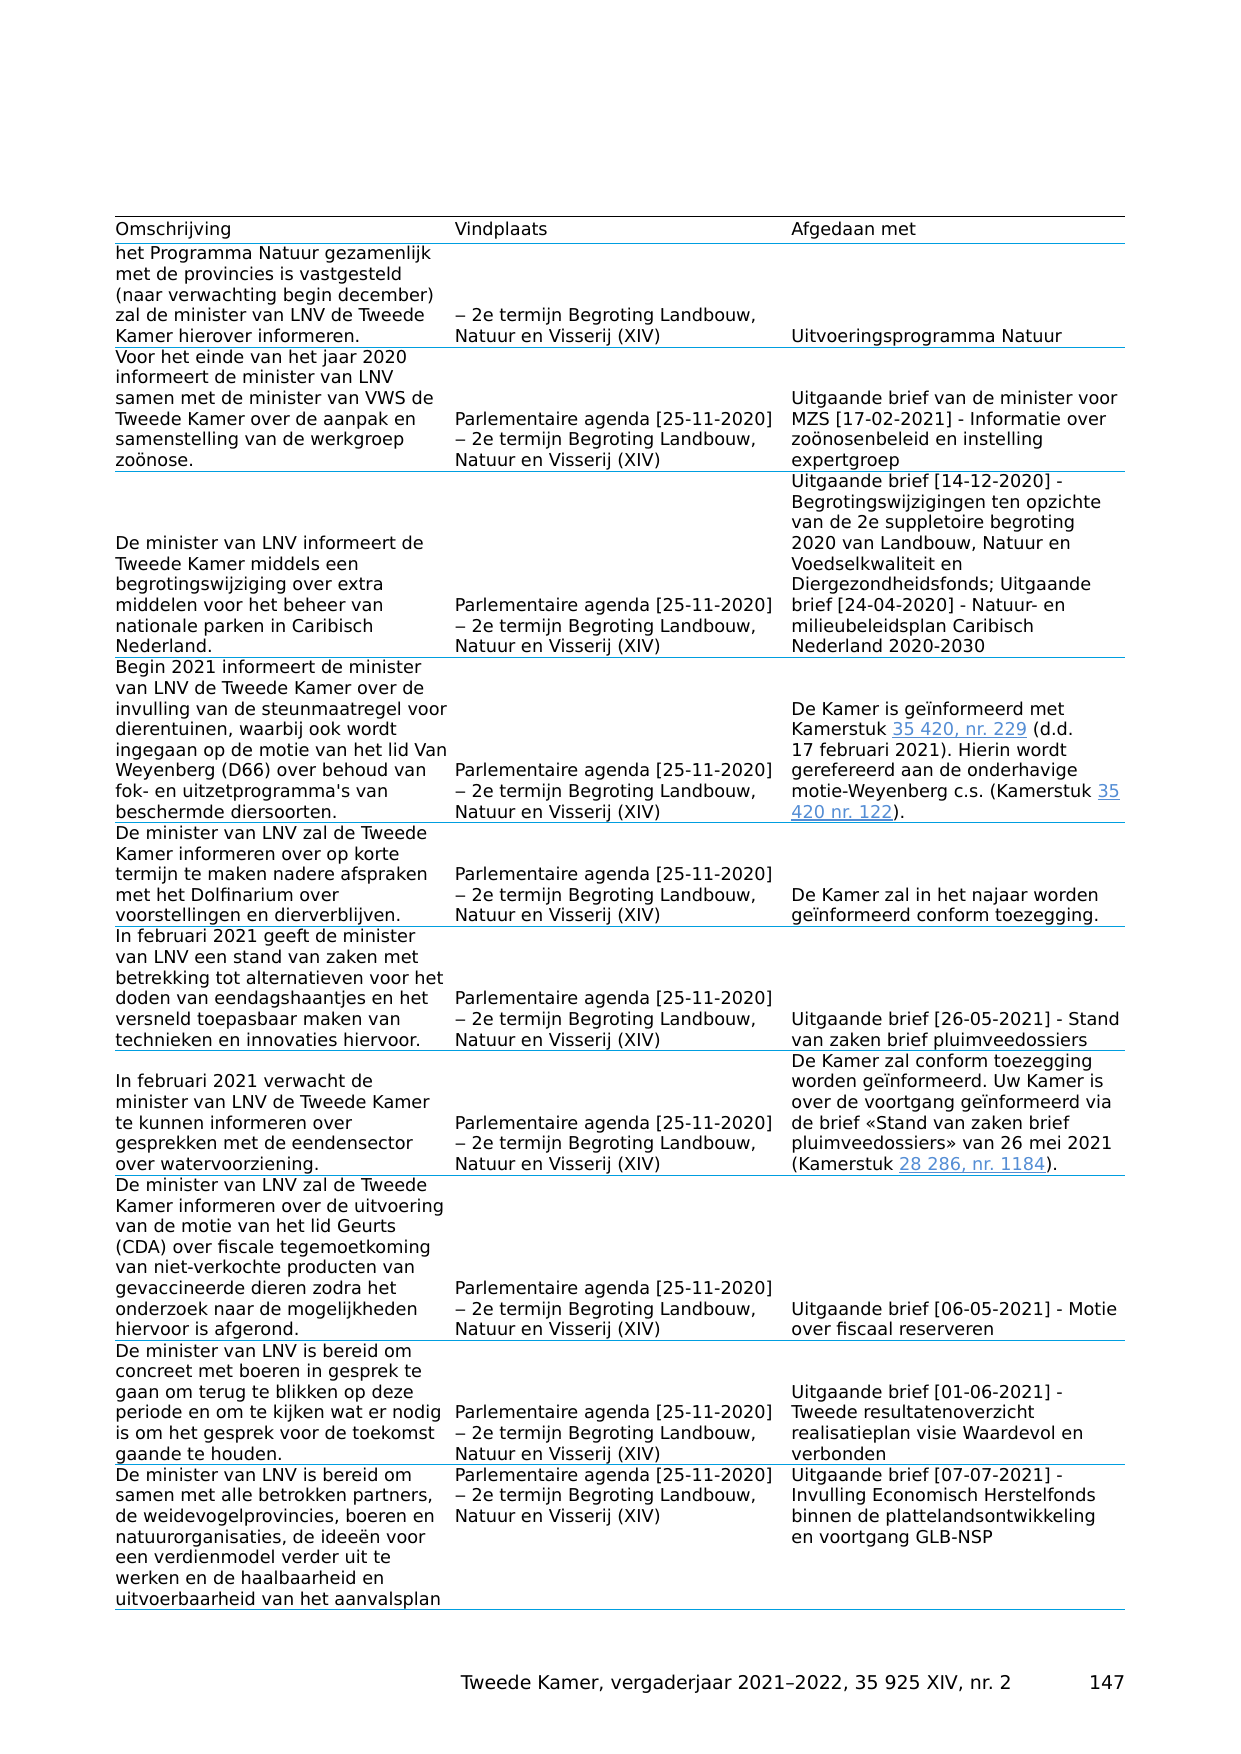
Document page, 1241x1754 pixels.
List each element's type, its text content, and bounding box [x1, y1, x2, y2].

table_cell In februari 2021 verwacht de minister van LNV de Tweede Kamer te kunnen informeren over gesprekken met de eendensector over watervoorziening. [115, 1051, 452, 1174]
table_cell Vindplaats [452, 217, 788, 243]
table_cell De Kamer zal conform toezegging worden geïnformeerd. Uw Kamer is over de voortgang geïnformeerd via de brief «Stand van zaken brief pluimveedossiers» van 26 mei 2021 (Kamerstuk 28 286, nr. 1184). [788, 1051, 1125, 1174]
table_cell het Programma Natuur gezamenlijk met de provincies is vastgesteld (naar verwachting begin december) zal de minister van LNV de Tweede Kamer hierover informeren. [115, 244, 452, 346]
table_cell De minister van LNV zal de Tweede Kamer informeren over op korte termijn te maken nadere afspraken met het Dolfinarium over voorstellingen en dierverblijven. [115, 823, 452, 926]
table_cell De minister van LNV is bereid om samen met alle betrokken partners, de weidevogelprovincies, boeren en natuurorganisaties, de ideeën voor een verdienmodel verder uit te werken en de haalbaarheid en uitvoerbaarheid van het aanvalsplan [115, 1465, 452, 1609]
table_cell Uitgaande brief van de minister voor MZS [17-02-2021] - Informatie over zoönosenbeleid en instelling expertgroep [788, 348, 1125, 471]
table_cell Uitgaande brief [14-12-2020] - Begrotingswijzigingen ten opzichte van de 2e suppletoire begroting 2020 van Landbouw, Natuur en Voedselkwaliteit en Diergezondheidsfonds; Uitgaande brief [24-04-2020] - Natuur- en milieubeleidsplan Caribisch Nederland 2020-2030 [788, 472, 1125, 657]
table_cell Begin 2021 informeert de minister van LNV de Tweede Kamer over de invulling van de steunmaatregel voor dierentuinen, waarbij ook wordt ingegaan op de motie van het lid Van Weyenberg (D66) over behoud van fok- en uitzetprogramma's van beschermde diersoorten. [115, 658, 452, 822]
table_cell Parlementaire agenda [25-11-2020] ‒ 2e termijn Begroting Landbouw, Natuur en Visserij (XIV) [452, 1176, 788, 1340]
table_cell ‒ 2e termijn Begroting Landbouw, Natuur en Visserij (XIV) [452, 244, 788, 346]
table_cell De Kamer is geïnformeerd met Kamerstuk 35 420, nr. 229 (d.d. 17 februari 2021). Hierin wordt gerefereerd aan de onderhavige motie-Weyenberg c.s. (Kamerstuk 35 420 nr. 122). [788, 658, 1125, 822]
table_cell Uitgaande brief [26-05-2021] - Stand van zaken brief pluimveedossiers [788, 927, 1125, 1050]
table_cell De Kamer zal in het najaar worden geïnformeerd conform toezegging. [788, 823, 1125, 926]
table_cell Uitgaande brief [01-06-2021] - Tweede resultatenoverzicht realisatieplan visie Waardevol en verbonden [788, 1341, 1125, 1464]
table_cell Voor het einde van het jaar 2020 informeert de minister van LNV samen met de minister van VWS de Tweede Kamer over de aanpak en samenstelling van de werkgroep zoönose. [115, 348, 452, 471]
table_header Toezeggingen Minister van Landbouw, Natuur en Voedselkwaliteit aan Tweede Kamer [115, 191, 1125, 216]
table_cell De minister van LNV is bereid om concreet met boeren in gesprek te gaan om terug te blikken op deze periode en om te kijken wat er nodig is om het gesprek voor de toekomst gaande te houden. [115, 1341, 452, 1464]
table_cell Uitgaande brief [07-07-2021] - Invulling Economisch Herstelfonds binnen de plattelandsontwikkeling en voortgang GLB-NSP [788, 1465, 1125, 1609]
table_cell Parlementaire agenda [25-11-2020] ‒ 2e termijn Begroting Landbouw, Natuur en Visserij (XIV) [452, 472, 788, 657]
table_cell Parlementaire agenda [25-11-2020] ‒ 2e termijn Begroting Landbouw, Natuur en Visserij (XIV) [452, 348, 788, 471]
table_cell De minister van LNV zal de Tweede Kamer informeren over de uitvoering van de motie van het lid Geurts (CDA) over fiscale tegemoetkoming van niet-verkochte producten van gevaccineerde dieren zodra het onderzoek naar de mogelijkheden hiervoor is afgerond. [115, 1176, 452, 1340]
table_cell In februari 2021 geeft de minister van LNV een stand van zaken met betrekking tot alternatieven voor het doden van eendagshaantjes en het versneld toepasbaar maken van technieken en innovaties hiervoor. [115, 927, 452, 1050]
table_cell Afgedaan met [788, 217, 1125, 243]
table_cell Parlementaire agenda [25-11-2020] ‒ 2e termijn Begroting Landbouw, Natuur en Visserij (XIV) [452, 658, 788, 822]
table_cell Omschrijving [115, 217, 452, 243]
table_cell Parlementaire agenda [25-11-2020] ‒ 2e termijn Begroting Landbouw, Natuur en Visserij (XIV) [452, 927, 788, 1050]
table_cell Parlementaire agenda [25-11-2020] ‒ 2e termijn Begroting Landbouw, Natuur en Visserij (XIV) [452, 823, 788, 926]
table_cell Parlementaire agenda [25-11-2020] ‒ 2e termijn Begroting Landbouw, Natuur en Visserij (XIV) [452, 1051, 788, 1174]
table_cell - Uitvoeringsprogramma Natuur [788, 244, 1125, 346]
table_cell De minister van LNV informeert de Tweede Kamer middels een begrotingswijziging over extra middelen voor het beheer van nationale parken in Caribisch Nederland. [115, 472, 452, 657]
table_cell Uitgaande brief [06-05-2021] - Motie over fiscaal reserveren [788, 1176, 1125, 1340]
table_cell Parlementaire agenda [25-11-2020] ‒ 2e termijn Begroting Landbouw, Natuur en Visserij (XIV) [452, 1465, 788, 1609]
table_cell Parlementaire agenda [25-11-2020] ‒ 2e termijn Begroting Landbouw, Natuur en Visserij (XIV) [452, 1341, 788, 1464]
